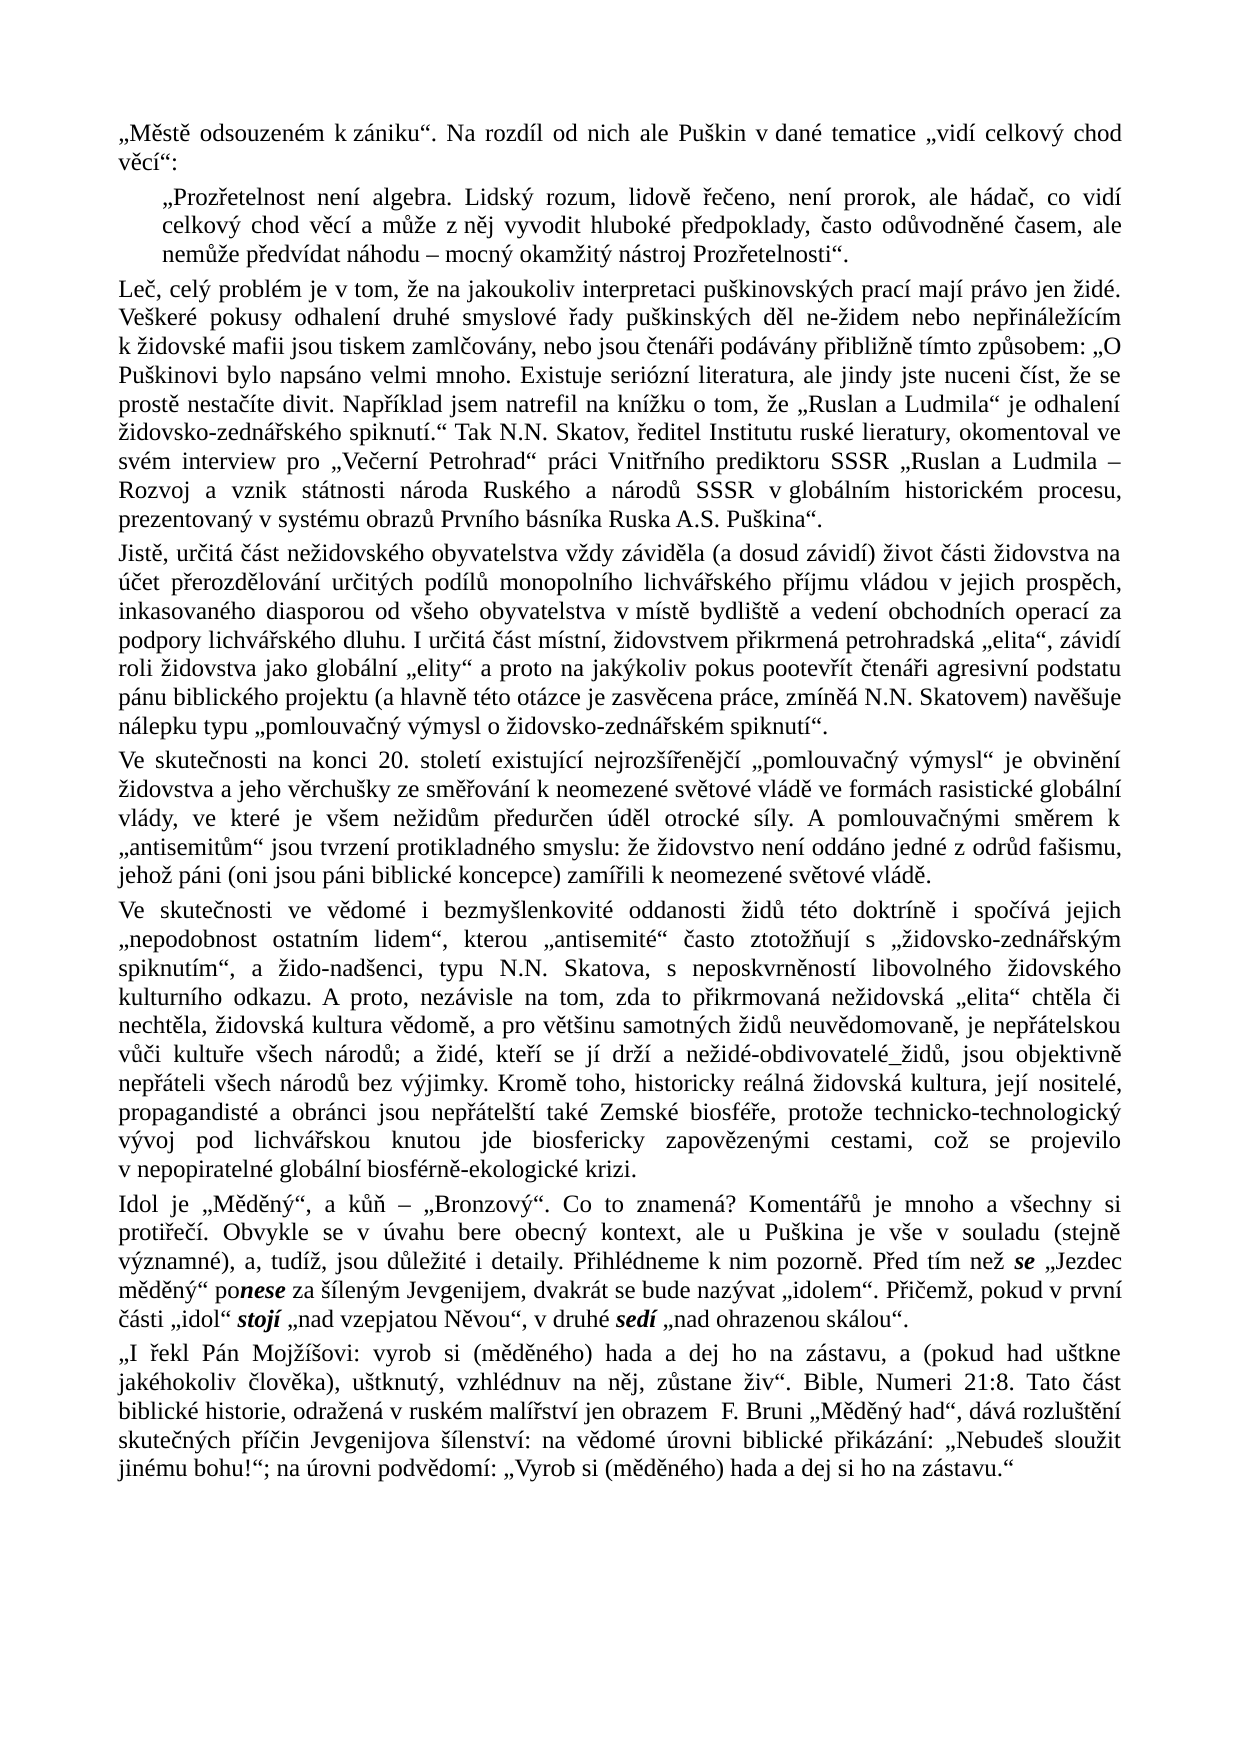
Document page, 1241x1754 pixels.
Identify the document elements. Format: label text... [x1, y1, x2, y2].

text Jistě, určitá část nežidovského obyvatelstva vždy záviděla (a dosud závidí) život části židovstva na účet přerozdělování určitých podílů monopolního lichvářského příjmu vládou v jejich prospěch, inkasovaného diasporou od všeho obyvatelstva v místě bydliště a vedení obchodních operací za podpory lichvářského dluhu. I určitá část místní, židovstvem přikrmená petrohradská „elita“, závidí roli židovstva jako globální „elity“ a proto na jakýkoliv pokus pootevřít čtenáři agresivní podstatu pánu biblického projektu (a hlavně této otázce je zasvěcena práce, zmíněá N.N. Skatovem) navěšuje nálepku typu „pomlouvačný výmysl o židovsko-zednářském spiknutí“. [118, 538, 1122, 740]
text Idol je „Měděný“, a kůň – „Bronzový“. Co to znamená? Komentářů je mnoho a všechny si protiřečí. Obvykle se v úvahu bere obecný kontext, ale u Puškina je vše v souladu (stejně významné), a, tudíž, jsou důležité i detaily. Přihlédneme k nim pozorně. Před tím než se „Jezdec měděný“ ponese za šíleným Jevgenijem, dvakrát se bude nazývat „idolem“. Přičemž, pokud v první části „idol“ stojí „nad vzepjatou Něvou“, v druhé sedí „nad ohrazenou skálou“. [118, 1189, 1122, 1332]
text „Prozřetelnost není algebra. Lidský rozum, lidově řečeno, není prorok, ale hádač, co vidí celkový chod věcí a může z něj vyvodit hluboké předpoklady, často odůvodněné časem, ale nemůže předvídat náhodu – mocný okamžitý nástroj Prozřetelnosti“. [162, 182, 1122, 268]
text Ve skutečnosti na konci 20. století existující nejrozšířenějčí „pomlouvačný výmysl“ je obvinění židovstva a jeho věrchušky ze směřování k neomezené světové vládě ve formách rasistické globální vlády, ve které je všem nežidům předurčen úděl otrocké síly. A pomlouvačnými směrem k „antisemitům“ jsou tvrzení protikladného smyslu: že židovstvo není oddáno jedné z odrůd fašismu, jehož páni (oni jsou páni biblické koncepce) zamířili k neomezené světové vládě. [118, 746, 1122, 889]
text „I řekl Pán Mojžíšovi: vyrob si (měděného) hada a dej ho na zástavu, a (pokud had uštkne jakéhokoliv člověka), uštknutý, vzhlédnuv na něj, zůstane živ“. Bible, Numeri 21:8. Tato část biblické historie, odražená v ruském malířství jen obrazem F. Bruni „Měděný had“, dává rozluštění skutečných příčin Jevgenijova šílenství: na vědomé úrovni biblické přikázání: „Nebudeš sloužit jinému bohu!“; na úrovni podvědomí: „Vyrob si (měděného) hada a dej si ho na zástavu.“ [118, 1338, 1122, 1482]
text Ve skutečnosti ve vědomé i bezmyšlenkovité oddanosti židů této doktríně i spočívá jejich „nepodobnost ostatním lidem“, kterou „antisemité“ často ztotožňují s „židovsko-zednářským spiknutím“, a žido-nadšenci, typu N.N. Skatova, s neposkvrněností libovolného židovského kulturního odkazu. A proto, nezávisle na tom, zda to přikrmovaná nežidovská „elita“ chtěla či nechtěla, židovská kultura vědomě, a pro většinu samotných židů neuvědomovaně, je nepřátelskou vůči kultuře všech národů; a židé, kteří se jí drží a nežidé-obdivovatelé_židů, jsou objektivně nepřáteli všech národů bez výjimky. Kromě toho, historicky reálná židovská kultura, její nositelé, propagandisté a obránci jsou nepřátelští také Zemské biosféře, protože technicko-technologický vývoj pod lichvářskou knutou jde biosfericky zapovězenými cestami, což se projevilo v nepopiratelné globální biosférně-ekologické krizi. [118, 895, 1122, 1183]
text Leč, celý problém je v tom, že na jakoukoliv interpretaci puškinovských prací mají právo jen židé. Veškeré pokusy odhalení druhé smyslové řady puškinských děl ne-židem nebo nepřináležícím k židovské mafii jsou tiskem zamlčovány, nebo jsou čtenáři podávány přibližně tímto způsobem: „O Puškinovi bylo napsáno velmi mnoho. Existuje seriózní literatura, ale jindy jste nuceni číst, že se prostě nestačíte divit. Například jsem natrefil na knížku o tom, že „Ruslan a Ludmila“ je odhalení židovsko-zednářského spiknutí.“ Tak N.N. Skatov, ředitel Institutu ruské lieratury, okomentoval ve svém interview pro „Večerní Petrohrad“ práci Vnitřního prediktoru SSSR „Ruslan a Ludmila – Rozvoj a vznik státnosti národa Ruského a národů SSSR v globálním historickém procesu, prezentovaný v systému obrazů Prvního básníka Ruska A.S. Puškina“. [118, 274, 1122, 532]
text „Městě odsouzeném k zániku“. Na rozdíl od nich ale Puškin v dané tematice „vidí celkový chod věcí“: [118, 118, 1122, 176]
